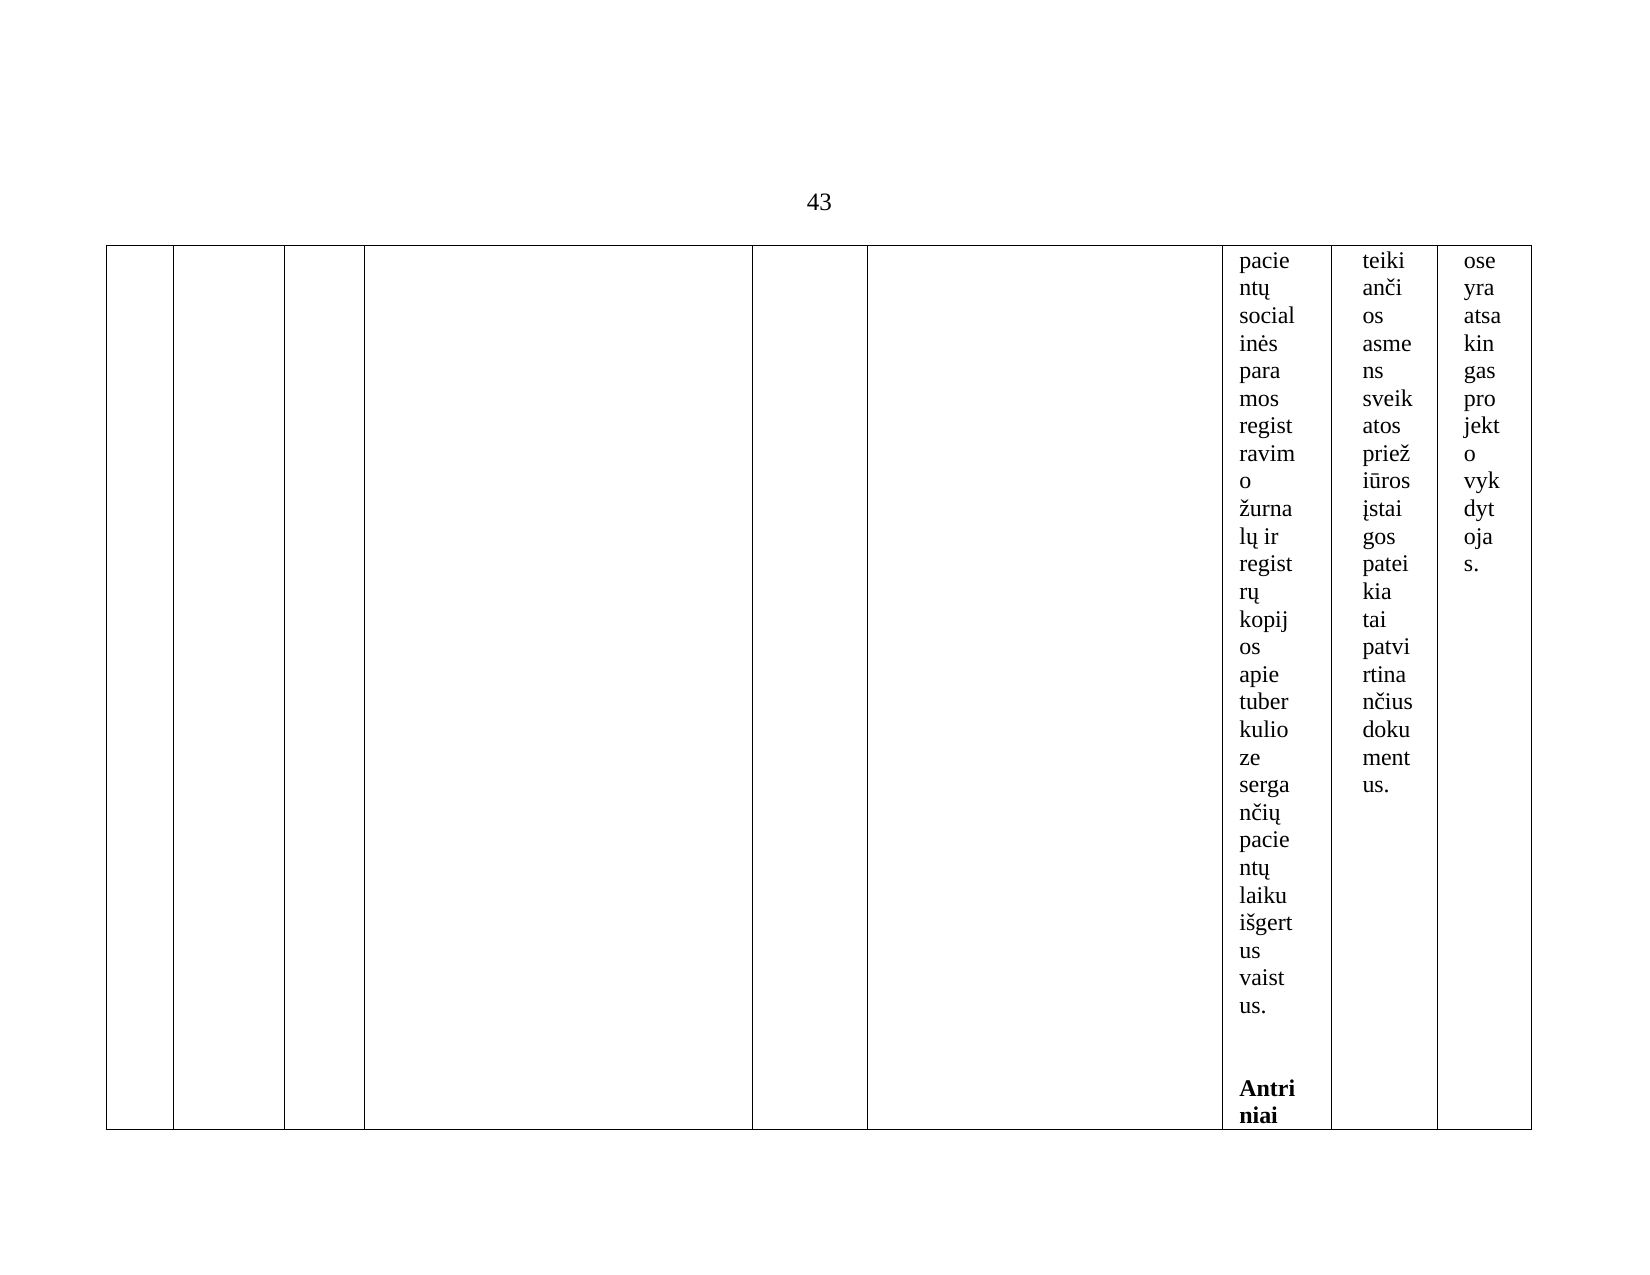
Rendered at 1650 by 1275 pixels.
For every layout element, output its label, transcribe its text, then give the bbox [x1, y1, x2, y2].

table_cell teikiančios asmens sveikatos priežiūros įstaigos pateikia tai patvirtinančius dokumentus. [1332, 246, 1437, 1129]
table_cell [868, 246, 1222, 1129]
table_cell [174, 246, 284, 1129]
table_cell ose yra atsakingas projekto vykdytojas. [1438, 246, 1531, 1129]
table_cell [753, 246, 867, 1129]
table_cell [107, 246, 173, 1129]
table_cell [365, 246, 752, 1129]
table_cell [285, 246, 364, 1129]
table_cell pacientų socialinės paramos registravimo žurnalų ir registrų kopijos apie tuberkulioze sergančių pacientų laiku išgertus vaistus. Antriniai [1223, 246, 1331, 1129]
